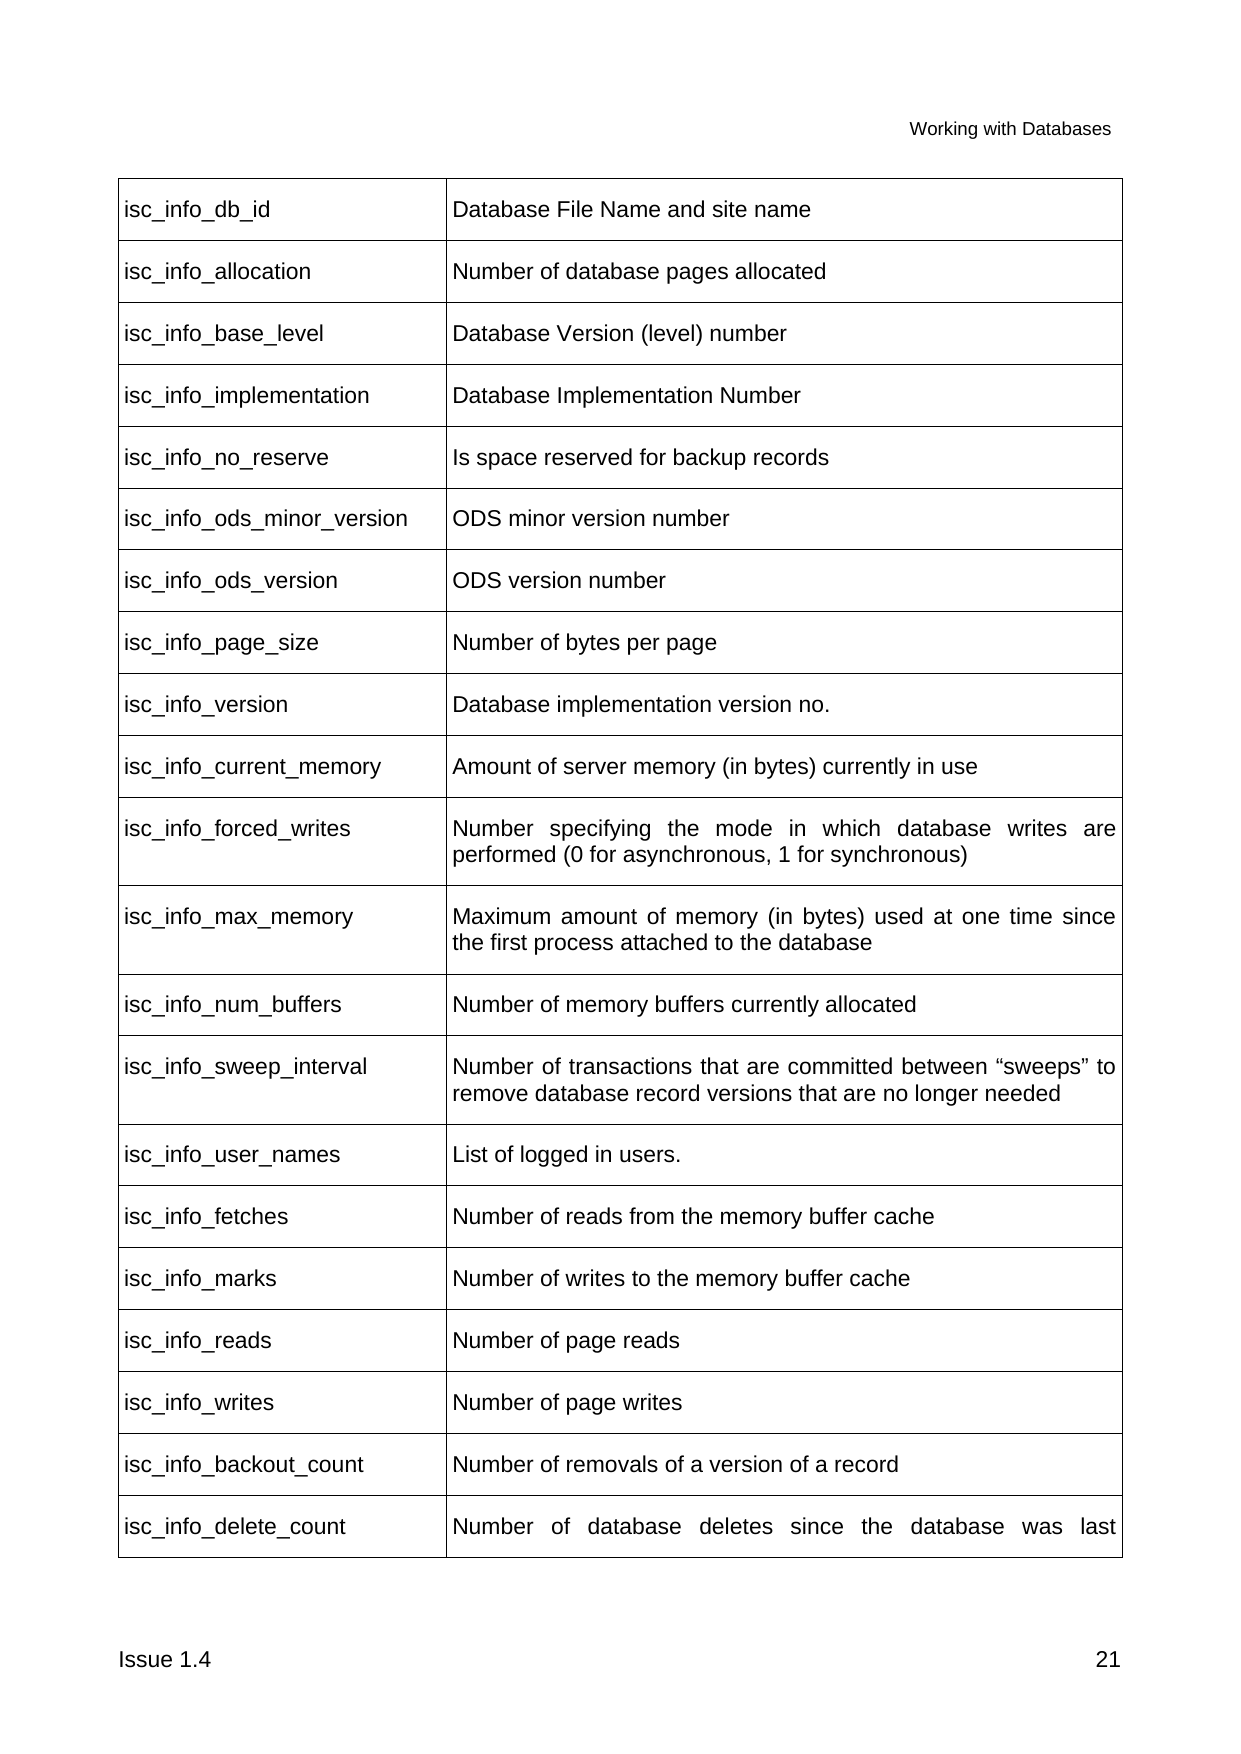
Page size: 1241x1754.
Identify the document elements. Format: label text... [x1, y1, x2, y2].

table_cell Number of reads from the memory buffer cache [447, 1186, 1122, 1247]
table_cell Number of page writes [447, 1372, 1122, 1433]
table_cell Database Implementation Number [447, 365, 1122, 426]
table_cell Number of bytes per page [447, 612, 1122, 673]
table_cell isc_info_fetches [119, 1186, 446, 1247]
table_cell isc_info_ods_version [119, 550, 446, 611]
table_cell Number of writes to the memory buffer cache [447, 1248, 1122, 1309]
table_cell ODS version number [447, 550, 1122, 611]
table_cell isc_info_backout_count [119, 1434, 446, 1495]
table_cell isc_info_reads [119, 1310, 446, 1371]
table_cell Is space reserved for backup records [447, 427, 1122, 487]
table_cell ODS minor version number [447, 489, 1122, 549]
table_header isc_info_db_id [119, 179, 446, 240]
table_cell isc_info_implementation [119, 365, 446, 426]
table_cell isc_info_base_level [119, 303, 446, 364]
table_cell isc_info_allocation [119, 241, 446, 302]
table_cell isc_info_delete_count [119, 1496, 446, 1557]
table_cell Number of transactions that are committed between “sweeps” to remove database record versions that are no longer needed [447, 1036, 1122, 1123]
table_header Database File Name and site name [447, 179, 1122, 240]
table_cell isc_info_max_memory [119, 886, 446, 973]
table_cell isc_info_writes [119, 1372, 446, 1433]
table_cell isc_info_sweep_interval [119, 1036, 446, 1123]
table_cell isc_info_page_size [119, 612, 446, 673]
table_cell Number of removals of a version of a record [447, 1434, 1122, 1495]
table_cell isc_info_num_buffers [119, 975, 446, 1035]
table_cell Number of page reads [447, 1310, 1122, 1371]
table_cell Database implementation version no. [447, 674, 1122, 735]
table_cell isc_info_version [119, 674, 446, 735]
table_cell isc_info_forced_writes [119, 798, 446, 885]
table_cell Number specifying the mode in which database writes are performed (0 for asynchronous, 1 for synchronous) [447, 798, 1122, 885]
table_cell isc_info_ods_minor_version [119, 489, 446, 549]
table_cell Number of database deletes since the database was last [447, 1496, 1122, 1557]
table_cell isc_info_no_reserve [119, 427, 446, 487]
table_cell Database Version (level) number [447, 303, 1122, 364]
table_cell isc_info_user_names [119, 1125, 446, 1185]
table_cell isc_info_marks [119, 1248, 446, 1309]
table_cell Number of database pages allocated [447, 241, 1122, 302]
table_cell Number of memory buffers currently allocated [447, 975, 1122, 1035]
table_header isc_info_current_memory [119, 736, 446, 797]
table_cell Maximum amount of memory (in bytes) used at one time since the first process attached to the database [447, 886, 1122, 973]
table_header Amount of server memory (in bytes) currently in use [447, 736, 1122, 797]
table_cell List of logged in users. [447, 1125, 1122, 1185]
